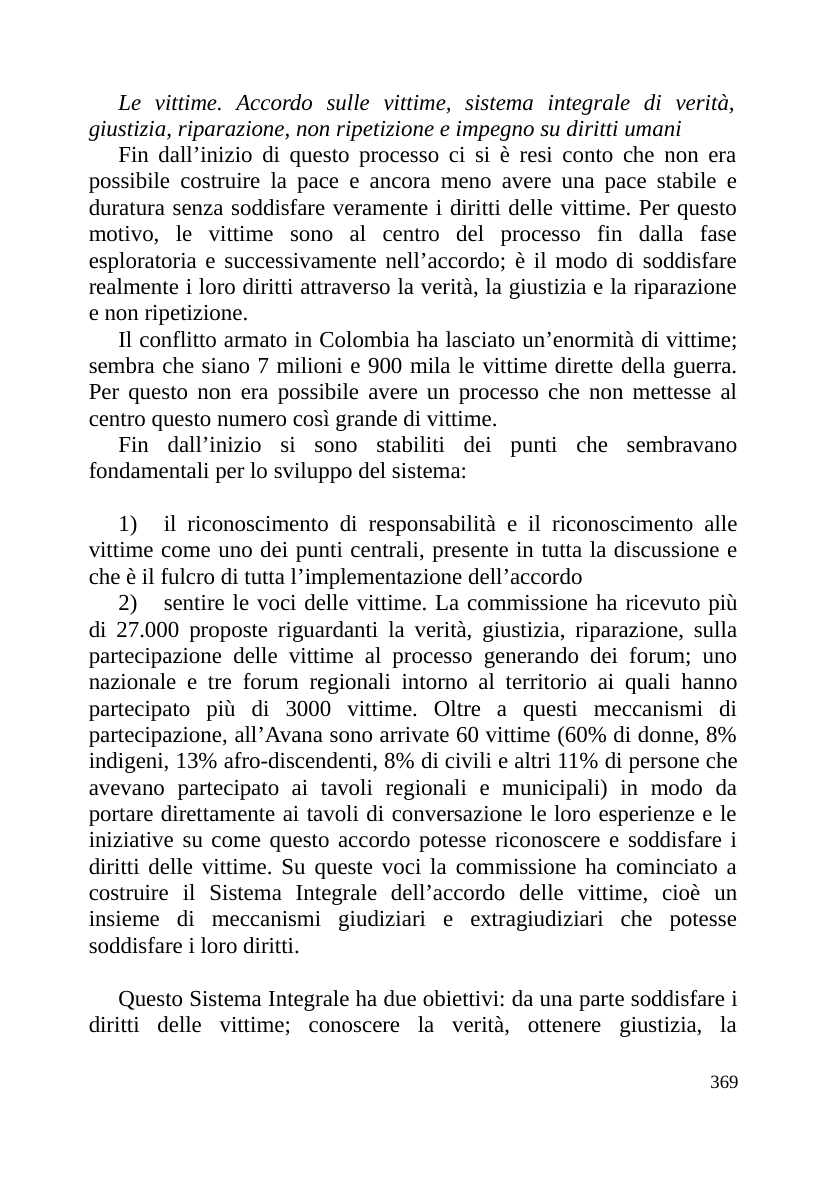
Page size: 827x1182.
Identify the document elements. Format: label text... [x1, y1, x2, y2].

list il riconoscimento di responsabilità e il riconoscimento alle vittime come uno dei punti centrali, presente in tutta la discussione e che è il fulcro di tutta l’implementazione dell’accordo [88, 510, 738, 589]
text Il conflitto armato in Colombia ha lasciato un’enormità di vittime; sembra che siano 7 milioni e 900 mila le vittime dirette della guerra. Per questo non era possibile avere un processo che non mettesse al centro questo numero così grande di vittime. [88, 326, 738, 431]
list sentire le voci delle vittime. La commissione ha ricevuto più di 27.000 proposte riguardanti la verità, giustizia, riparazione, sulla partecipazione delle vittime al processo generando dei forum; uno nazionale e tre forum regionali intorno al territorio ai quali hanno partecipato più di 3000 vittime. Oltre a questi meccanismi di partecipazione, all’Avana sono arrivate 60 vittime (60% di donne, 8% indigeni, 13% afro-discendenti, 8% di civili e altri 11% di persone che avevano partecipato ai tavoli regionali e municipali) in modo da portare direttamente ai tavoli di conversazione le loro esperienze e le iniziative su come questo accordo potesse riconoscere e soddisfare i diritti delle vittime. Su queste voci la commissione ha cominciato a costruire il Sistema Integrale dell’accordo delle vittime, cioè un insieme di meccanismi giudiziari e extragiudiziari che potesse soddisfare i loro diritti. [88, 589, 738, 958]
text Questo Sistema Integrale ha due obiettivi: da una parte soddisfare i diritti delle vittime; conoscere la verità, ottenere giustizia, la [88, 984, 738, 1037]
text Fin dall’inizio di questo processo ci si è resi conto che non era possibile costruire la pace e ancora meno avere una pace stabile e duratura senza soddisfare veramente i diritti delle vittime. Per questo motivo, le vittime sono al centro del processo fin dalla fase esploratoria e successivamente nell’accordo; è il modo di soddisfare realmente i loro diritti attraverso la verità, la giustizia e la riparazione e non ripetizione. [88, 141, 738, 326]
text Fin dall’inizio si sono stabiliti dei punti che sembravano fondamentali per lo sviluppo del sistema: [88, 431, 738, 484]
text Le vittime. Accordo sulle vittime, sistema integrale di verità, giustizia, riparazione, non ripetizione e impegno su diritti umani [88, 88, 738, 141]
